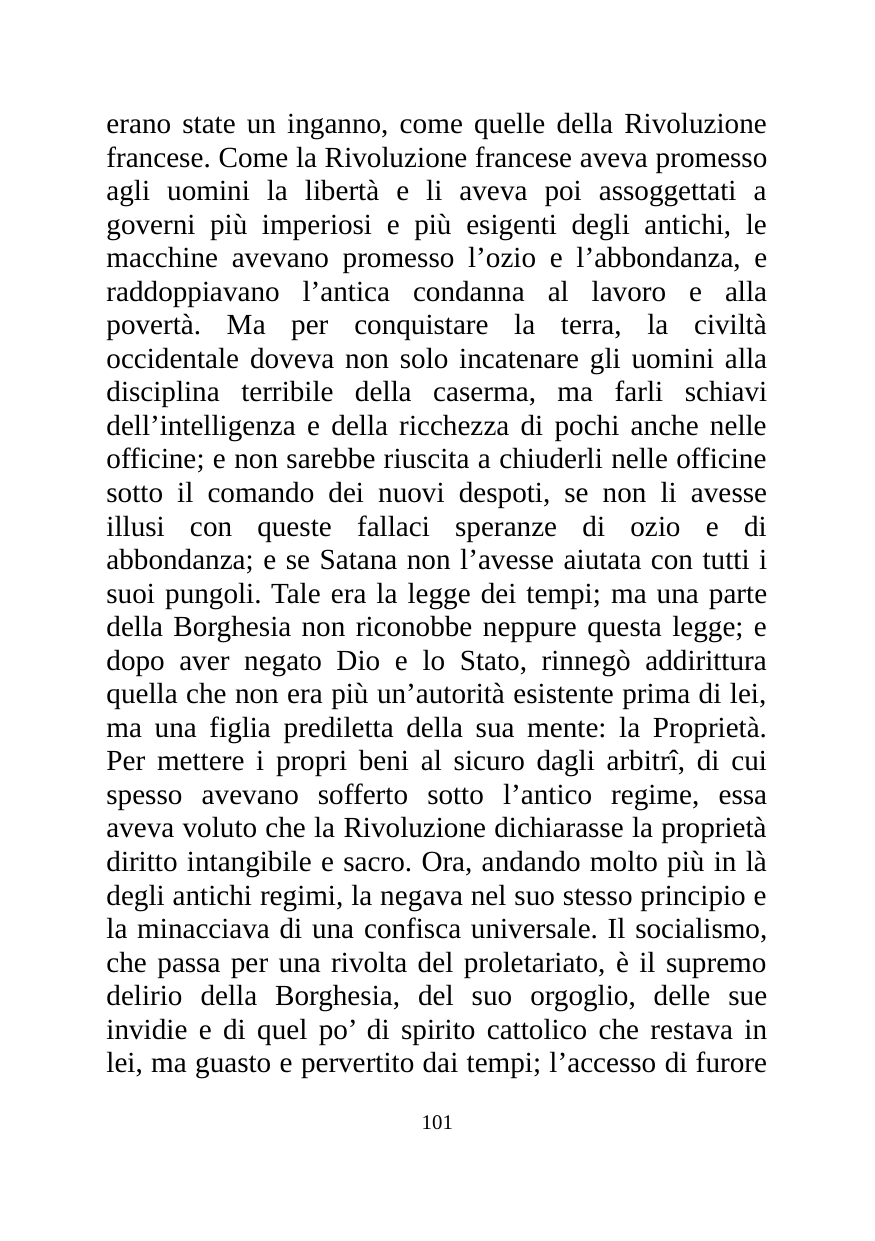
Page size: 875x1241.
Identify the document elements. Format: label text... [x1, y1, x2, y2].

text erano state un inganno, come quelle della Rivoluzione francese. Come la Rivoluzione francese aveva promesso agli uomini la libertà e li aveva poi assoggettati a governi più imperiosi e più esigenti degli antichi, le macchine avevano promesso l’ozio e l’abbondanza, e raddoppiavano l’antica condanna al lavoro e alla povertà. Ma per conquistare la terra, la civiltà occidentale doveva non solo incatenare gli uomini alla disciplina terribile della caserma, ma farli schiavi dell’intelligenza e della ricchezza di pochi anche nelle officine; e non sarebbe riuscita a chiuderli nelle officine sotto il comando dei nuovi despoti, se non li avesse illusi con queste fallaci speranze di ozio e di abbondanza; e se Satana non l’avesse aiutata con tutti i suoi pungoli. Tale era la legge dei tempi; ma una parte della Borghesia non riconobbe neppure questa legge; e dopo aver negato Dio e lo Stato, rinnegò addirittura quella che non era più un’autorità esistente prima di lei, ma una figlia prediletta della sua mente: la Proprietà. Per mettere i propri beni al sicuro dagli arbitrî, di cui spesso avevano sofferto sotto l’antico regime, essa aveva voluto che la Rivoluzione dichiarasse la proprietà diritto intangibile e sacro. Ora, andando molto più in là degli antichi regimi, la negava nel suo stesso principio e la minacciava di una confisca universale. Il socialismo, che passa per una rivolta del proletariato, è il supremo delirio della Borghesia, del suo orgoglio, delle sue invidie e di quel po’ di spirito cattolico che restava in lei, ma guasto e pervertito dai tempi; l’accesso di furore [106, 106, 768, 1079]
